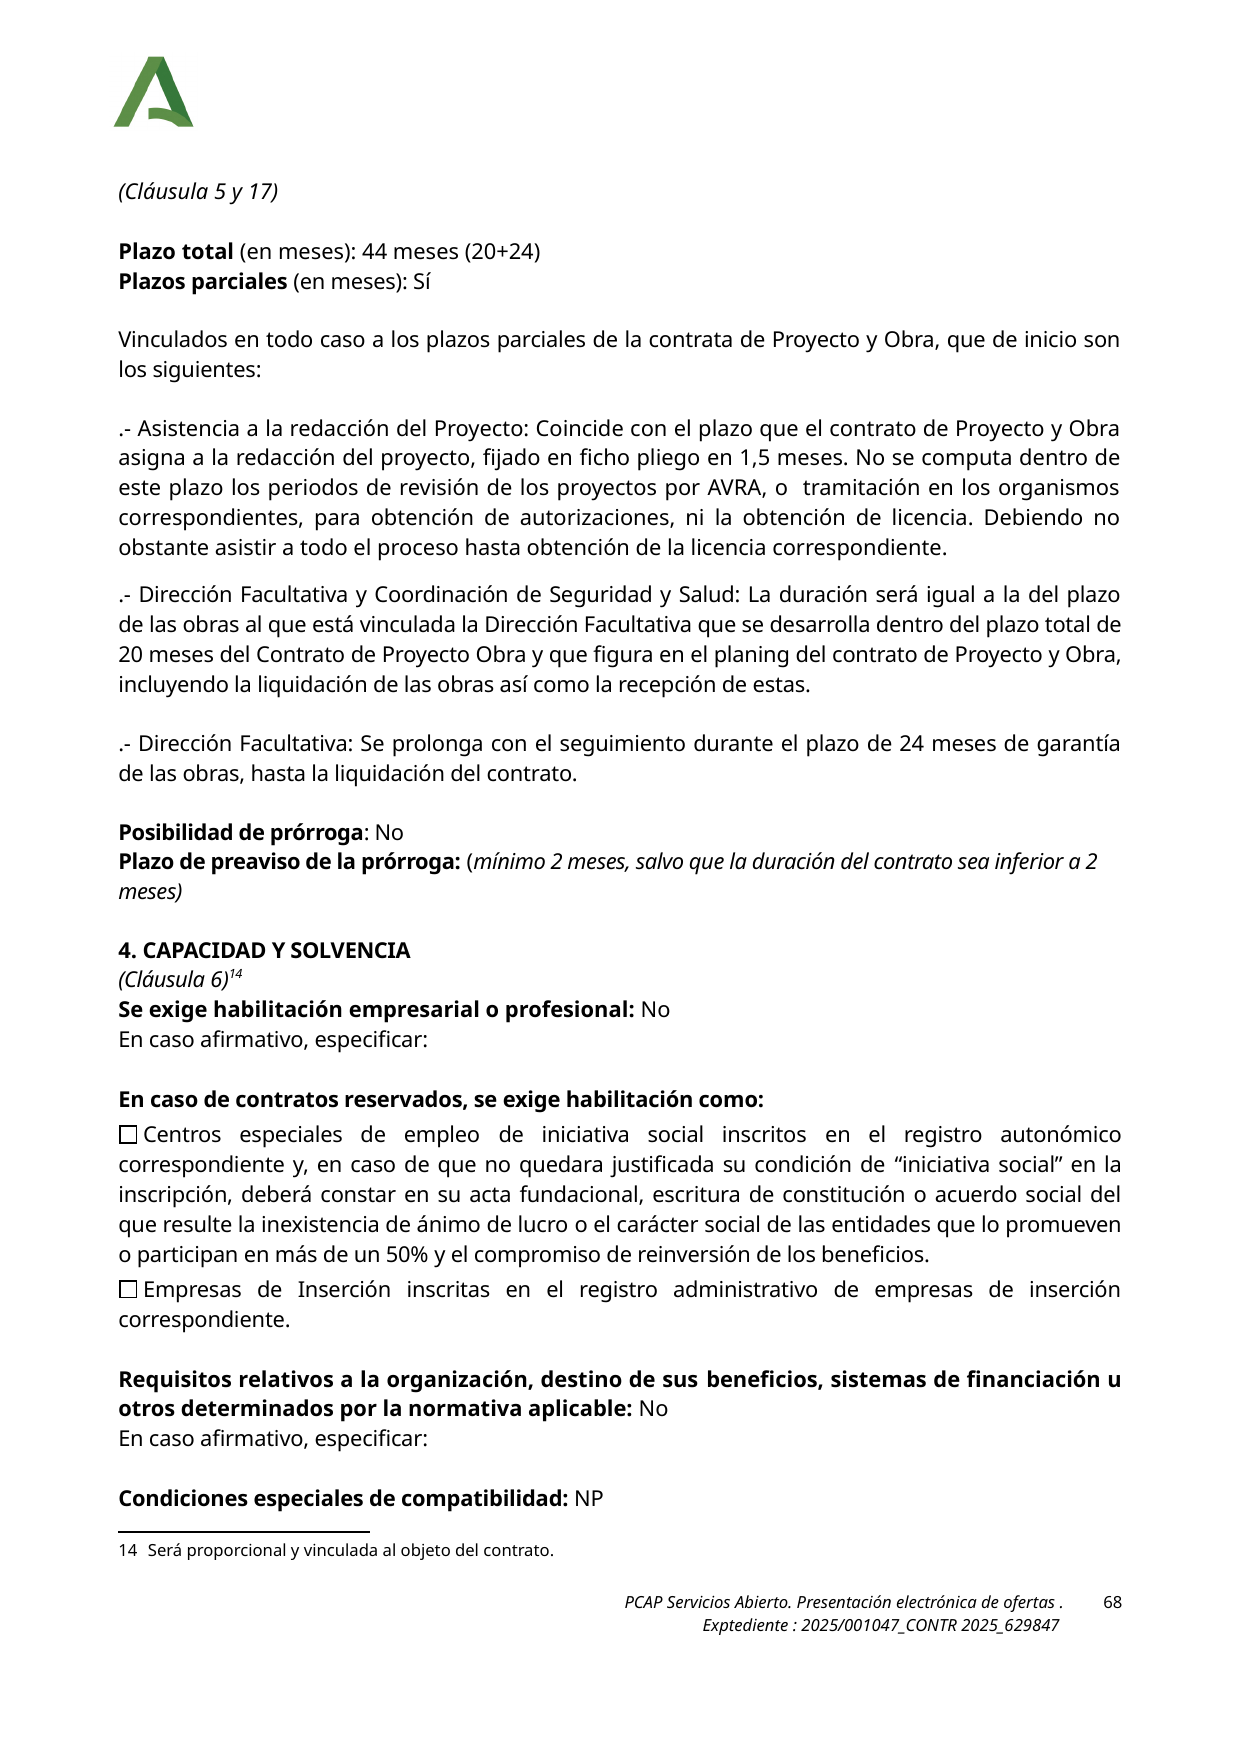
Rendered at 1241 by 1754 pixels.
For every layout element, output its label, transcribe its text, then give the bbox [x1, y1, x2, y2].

text .- Dirección Facultativa y Coordinación de Seguridad y Salud: La duración será igual a la del plazo de las obras al que está vinculada la Dirección Facultativa que se desarrolla dentro del plazo total de 20 meses del Contrato de Proyecto Obra y que figura en el planing del contrato de Proyecto y Obra, incluyendo la liquidación de las obras así como la recepción de estas. [118, 579, 1122, 698]
text (Cláusula 5 y 17) [118, 176, 1122, 206]
text 4. CAPACIDAD Y SOLVENCIA [118, 935, 1122, 964]
text Se exige habilitación empresarial o profesional: No [118, 994, 1122, 1024]
text Plazo total (en meses): 44 meses (20+24) [118, 236, 1122, 266]
text Condiciones especiales de compatibilidad: NP [118, 1483, 1122, 1513]
text Plazo de preaviso de la prórroga: (mínimo 2 meses, salvo que la duración del contrato sea inferior a 2 meses) [118, 846, 1122, 906]
text Será proporcional y vinculada al objeto del contrato. [118, 1538, 1122, 1561]
text (Cláusula 6) [118, 964, 1122, 994]
text Requisitos relativos a la organización, destino de sus beneficios, sistemas de financiación u otros determinados por la normativa aplicable: No [118, 1364, 1122, 1423]
text .- Dirección Facultativa: Se prolonga con el seguimiento durante el plazo de 24 meses de garantía de las obras, hasta la liquidación del contrato. [118, 728, 1122, 788]
text Empresas de Inserción inscritas en el registro administrativo de empresas de inserción correspondiente. [118, 1274, 1122, 1334]
text Plazos parciales (en meses): Sí [118, 266, 1122, 296]
text En caso afirmativo, especificar: [118, 1024, 1122, 1054]
text Vinculados en todo caso a los plazos parciales de la contrata de Proyecto y Obra, que de inicio son los siguientes: [118, 324, 1122, 384]
picture [109, 52, 198, 131]
text Centros especiales de empleo de iniciativa social inscritos en el registro autonómico correspondiente y, en caso de que no quedara justificada su condición de “iniciativa social” en la inscripción, deberá constar en su acta fundacional, escritura de constitución o acuerdo social del que resulte la inexistencia de ánimo de lucro o el carácter social de las entidades que lo promueven o participan en más de un 50% y el compromiso de reinversión de los beneficios. [118, 1119, 1122, 1268]
text .- Asistencia a la redacción del Proyecto: Coincide con el plazo que el contrato de Proyecto y Obra asigna a la redacción del proyecto, fijado en ficho pliego en 1,5 meses. No se computa dentro de este plazo los periodos de revisión de los proyectos por AVRA, o tramitación en los organismos correspondientes, para obtención de autorizaciones, ni la obtención de licencia. Debiendo no obstante asistir a todo el proceso hasta obtención de la licencia correspondiente. [118, 413, 1122, 562]
text En caso de contratos reservados, se exige habilitación como: [118, 1084, 1122, 1113]
text Posibilidad de prórroga: No [118, 817, 1122, 846]
text En caso afirmativo, especificar: [118, 1423, 1122, 1453]
